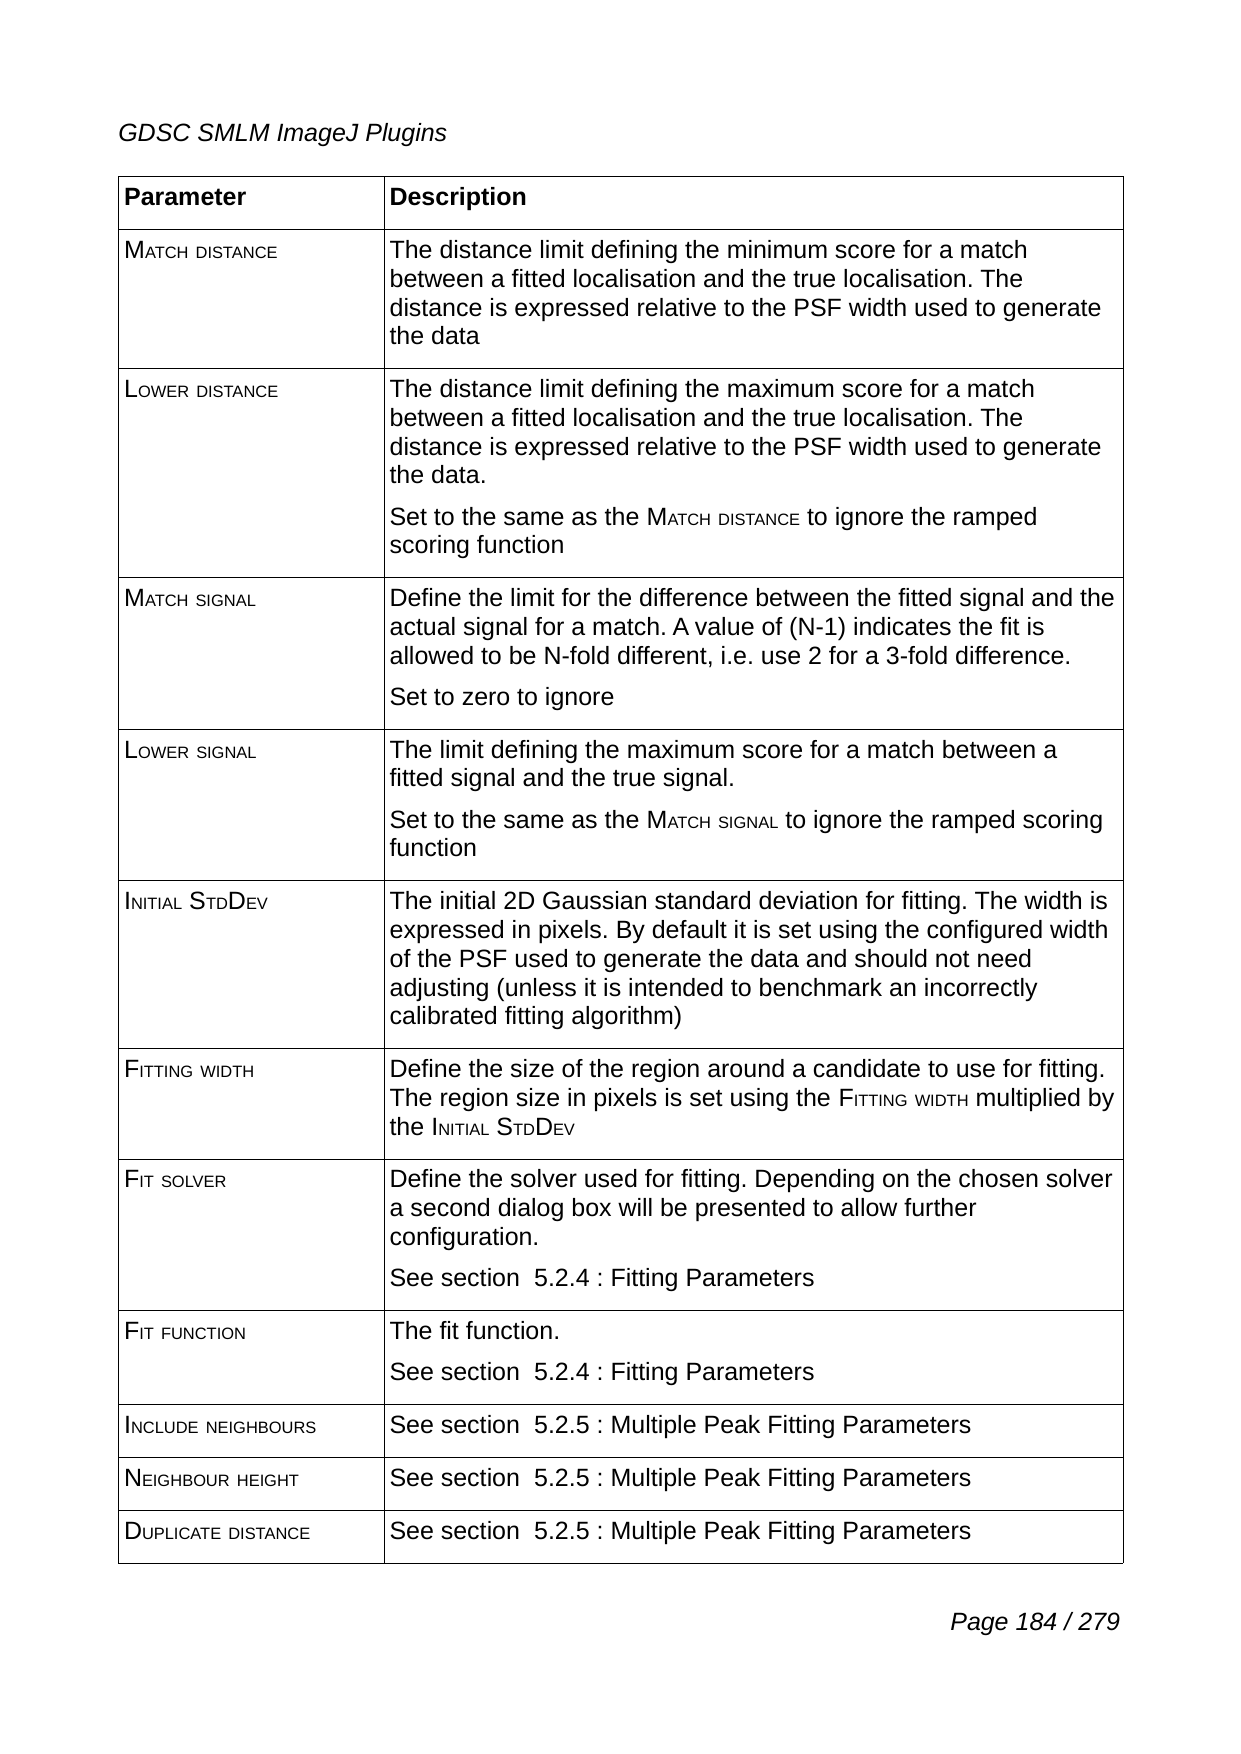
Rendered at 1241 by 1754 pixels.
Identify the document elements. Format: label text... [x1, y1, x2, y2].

table_cell Define the limit for the difference between the fitted signal and the actual signal for a match. A value of (N-1) indicates the fit is allowed to be N-fold different, i.e. use 2 for a 3-fold difference. Set to zero to ignore [385, 578, 1123, 729]
table_cell Match signal [119, 578, 384, 729]
table_cell The initial 2D Gaussian standard deviation for fitting. The width is expressed in pixels. By default it is set using the configured width of the PSF used to generate the data and should not need adjusting (unless it is intended to benchmark an incorrectly calibrated fitting algorithm) [385, 881, 1123, 1048]
table_cell Fit function [119, 1311, 384, 1404]
table_header Description [385, 177, 1123, 229]
table_cell Include neighbours [119, 1405, 384, 1457]
table_header Parameter [119, 177, 384, 229]
table_cell Define the solver used for fitting. Depending on the chosen solver a second dialog box will be presented to allow further configuration. See section 5.2.4: Fitting Parameters [385, 1160, 1123, 1310]
table_cell The limit defining the maximum score for a match between a fitted signal and the true signal. Set to the same as the Match signal to ignore the ramped scoring function [385, 730, 1123, 880]
table_cell Fitting width [119, 1049, 384, 1158]
table_cell Lower signal [119, 730, 384, 880]
table_cell See section 5.2.5: Multiple Peak Fitting Parameters [385, 1458, 1123, 1510]
table_cell The distance limit defining the maximum score for a match between a fitted localisation and the true localisation. The distance is expressed relative to the PSF width used to generate the data. Set to the same as the Match distance to ignore the ramped scoring function [385, 369, 1123, 577]
table_cell Duplicate distance [119, 1511, 384, 1563]
table_cell Lower distance [119, 369, 384, 577]
table_cell The distance limit defining the minimum score for a match between a fitted localisation and the true localisation. The distance is expressed relative to the PSF width used to generate the data [385, 230, 1123, 368]
table_cell Neighbour height [119, 1458, 384, 1510]
table_cell The fit function. See section 5.2.4: Fitting Parameters [385, 1311, 1123, 1404]
table_cell Fit solver [119, 1160, 384, 1310]
table_cell Match distance [119, 230, 384, 368]
table_cell See section 5.2.5: Multiple Peak Fitting Parameters [385, 1511, 1123, 1563]
table_cell Define the size of the region around a candidate to use for fitting. The region size in pixels is set using the Fitting width multiplied by the Initial StdDev [385, 1049, 1123, 1158]
table_cell Initial StdDev [119, 881, 384, 1048]
table_cell See section 5.2.5: Multiple Peak Fitting Parameters [385, 1405, 1123, 1457]
